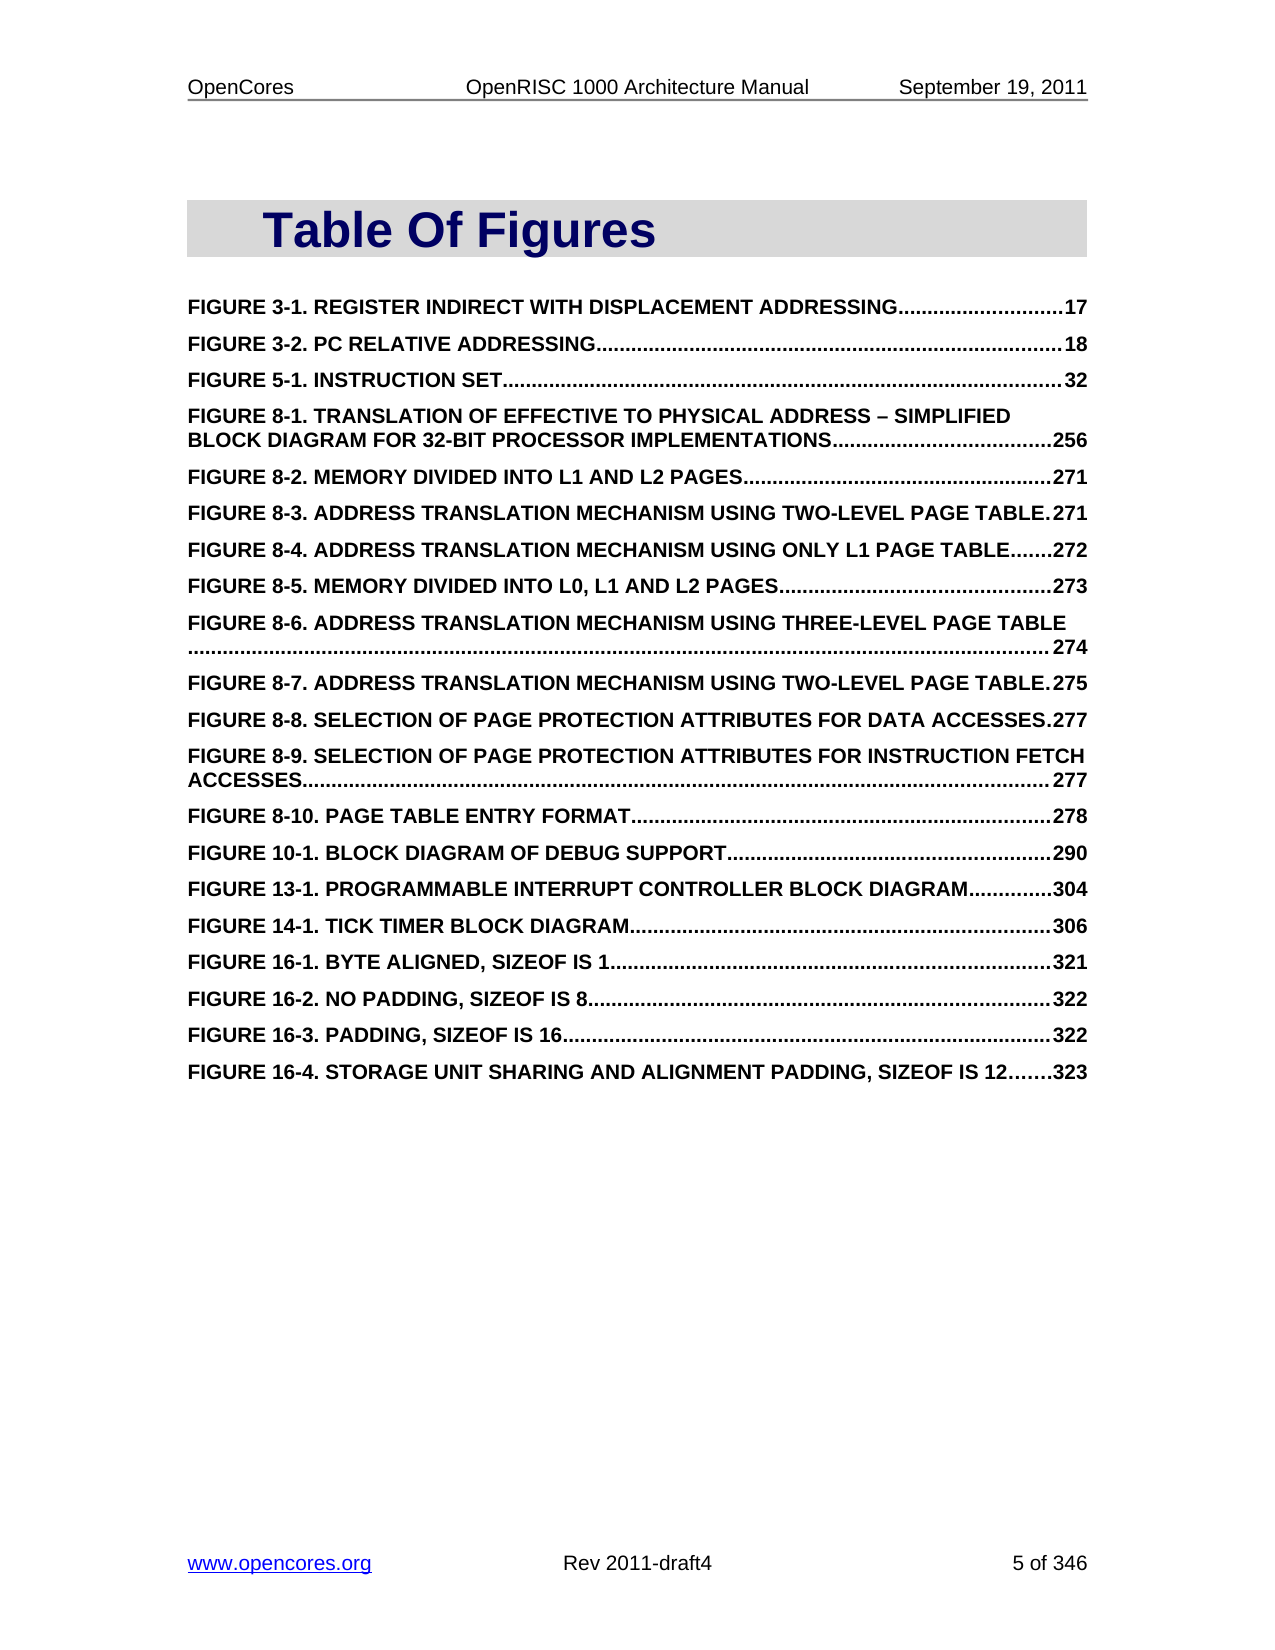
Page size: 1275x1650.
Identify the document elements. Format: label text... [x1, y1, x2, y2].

text Figure 8-10. Page Table Entry Format 278 [187, 804, 1087, 828]
text Figure 16-2. No padding, sizeof is 8 322 [187, 987, 1087, 1011]
text Figure 14-1. Tick Timer Block Diagram 306 [187, 914, 1087, 938]
text Figure 16-1. Byte aligned, sizeof is 1 321 [187, 950, 1087, 974]
text Figure 8-5. Memory Divided Into L0, L1 and L2 pages 273 [187, 574, 1087, 598]
text Figure 10-1. Block Diagram of Debug Support 290 [187, 841, 1087, 865]
text Figure 5-1. Instruction Set 32 [187, 368, 1087, 392]
text Figure 8-3. Address Translation Mechanism using Two-Level Page Table 271 [187, 501, 1087, 525]
text Figure 8-7. Address Translation Mechanism using Two-Level Page Table 275 [187, 671, 1087, 695]
text Figure 3-1. Register Indirect with Displacement Addressing 17 [187, 295, 1087, 319]
subtitle Table Of Figures [187, 200, 1087, 257]
text Figure 16-3. Padding, sizeof is 16 322 [187, 1023, 1087, 1047]
text Figure 8-4. Address Translation Mechanism using only L1 Page Table 272 [187, 538, 1087, 562]
text Figure 8-2. Memory Divided Into L1 and L2 pages 271 [187, 465, 1087, 489]
text Figure 8-1. Translation of Effective to Physical Address – Simplified block diagram for 32-bit processor implementations 256 [187, 404, 1087, 452]
text Figure 16-4. Storage unit sharing and alignment padding, sizeof is 12 323 [187, 1059, 1087, 1083]
text Figure 8-8. Selection of Page Protection Attributes for Data Accesses 277 [187, 707, 1087, 731]
text Figure 8-9. Selection of Page Protection Attributes for Instruction Fetch Accesses 277 [187, 744, 1087, 792]
text Figure 13-1. Programmable Interrupt Controller Block Diagram 304 [187, 877, 1087, 901]
text Figure 3-2. PC Relative Addressing 18 [187, 331, 1087, 355]
text Figure 8-6. Address Translation Mechanism using Three-Level Page Table 274 [187, 611, 1087, 658]
